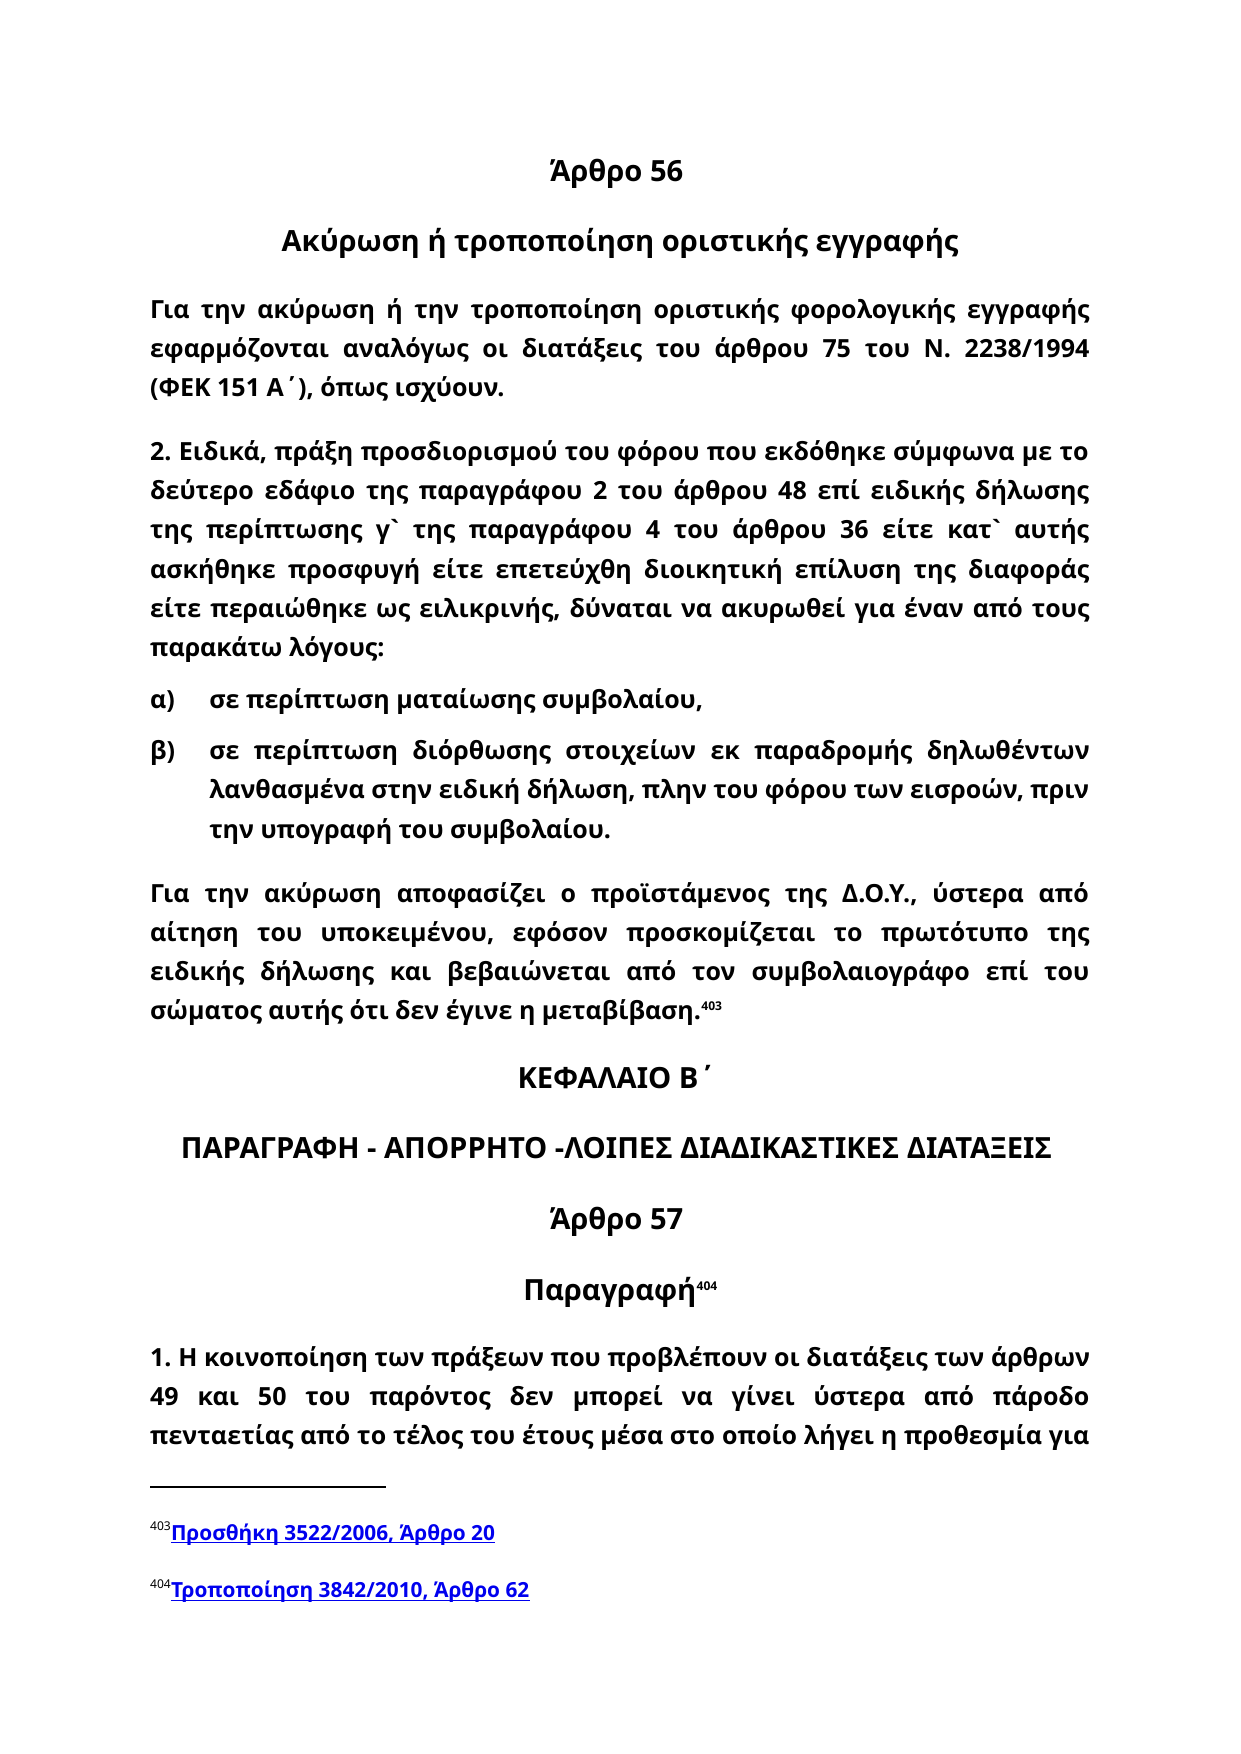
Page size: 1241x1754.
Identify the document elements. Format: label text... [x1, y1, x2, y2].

text Για την ακύρωση ή την τροποποίηση οριστικής φορολογικής εγγραφής εφαρμόζονται αναλόγως οι διατάξεις του άρθρου 75 του Ν. 2238/1994 (ΦΕΚ 151 Α΄), όπως ισχύουν. [150, 291, 1090, 404]
subtitle Άρθρο 56 [150, 150, 1090, 190]
list β) σε περίπτωση διόρθωσης στοιχείων εκ παραδρομής δηλωθέντων λανθασμένα στην ειδική δήλωση, πλην του φόρου των εισροών, πριν την υπογραφή του συμβολαίου. [150, 733, 1090, 845]
text Προσθήκη 3522/2006, Άρθρο 20 [150, 1518, 1090, 1546]
subtitle ΠΑΡΑΓΡΑΦΗ - ΑΠΟΡΡΗΤΟ -ΛΟΙΠΕΣ ΔΙΑΔΙΚΑΣΤΙΚΕΣ ΔΙΑΤΑΞΕΙΣ [150, 1128, 1090, 1167]
text 1. Η κοινοποίηση των πράξεων που προβλέπουν οι δια­τάξεις των άρθρων 49 και 50 του παρόντος δεν μπορεί να γίνει ύστερα από πάροδο πενταετίας από το τέλος του έτους μέσα στο οποίο λήγει η προθεσμία για [150, 1339, 1090, 1452]
subtitle Ακύρωση ή τροποποίηση οριστικής εγγραφής [150, 221, 1090, 260]
list α) σε περίπτωση ματαίωσης συμβολαίου, [150, 681, 1090, 715]
subtitle Παραγραφή [150, 1269, 1090, 1309]
text Για την ακύρωση αποφασίζει ο προϊστάμενος της Δ.Ο.Υ., ύστερα από αίτηση του υποκειμένου, εφόσον προσκομίζεται το πρωτότυπο της ειδικής δήλωσης και βεβαιώνεται από τον συμβολαιογράφο επί του σώματος αυτής ότι δεν έγινε η μεταβίβαση. [150, 875, 1090, 1027]
text Τροποποίηση 3842/2010, Άρθρο 62 [150, 1576, 1090, 1604]
subtitle Άρθρο 57 [150, 1198, 1090, 1238]
text 2. Ειδικά, πράξη προσδιορισμού του φόρου που εκδόθηκε σύμφωνα με το δεύτερο εδάφιο της παραγράφου 2 του άρθρου 48 επί ειδικής δήλωσης της περίπτωσης γ` της παραγράφου 4 του άρθρου 36 είτε κατ` αυτής ασκήθηκε προσφυγή είτε επετεύχθη διοικητική επίλυση της διαφοράς είτε περαιώθηκε ως ειλικρινής, δύναται να ακυρωθεί για έναν από τους παρακάτω λόγους: [150, 434, 1090, 664]
subtitle ΚΕΦΑΛΑΙΟ Β΄ [150, 1057, 1090, 1097]
